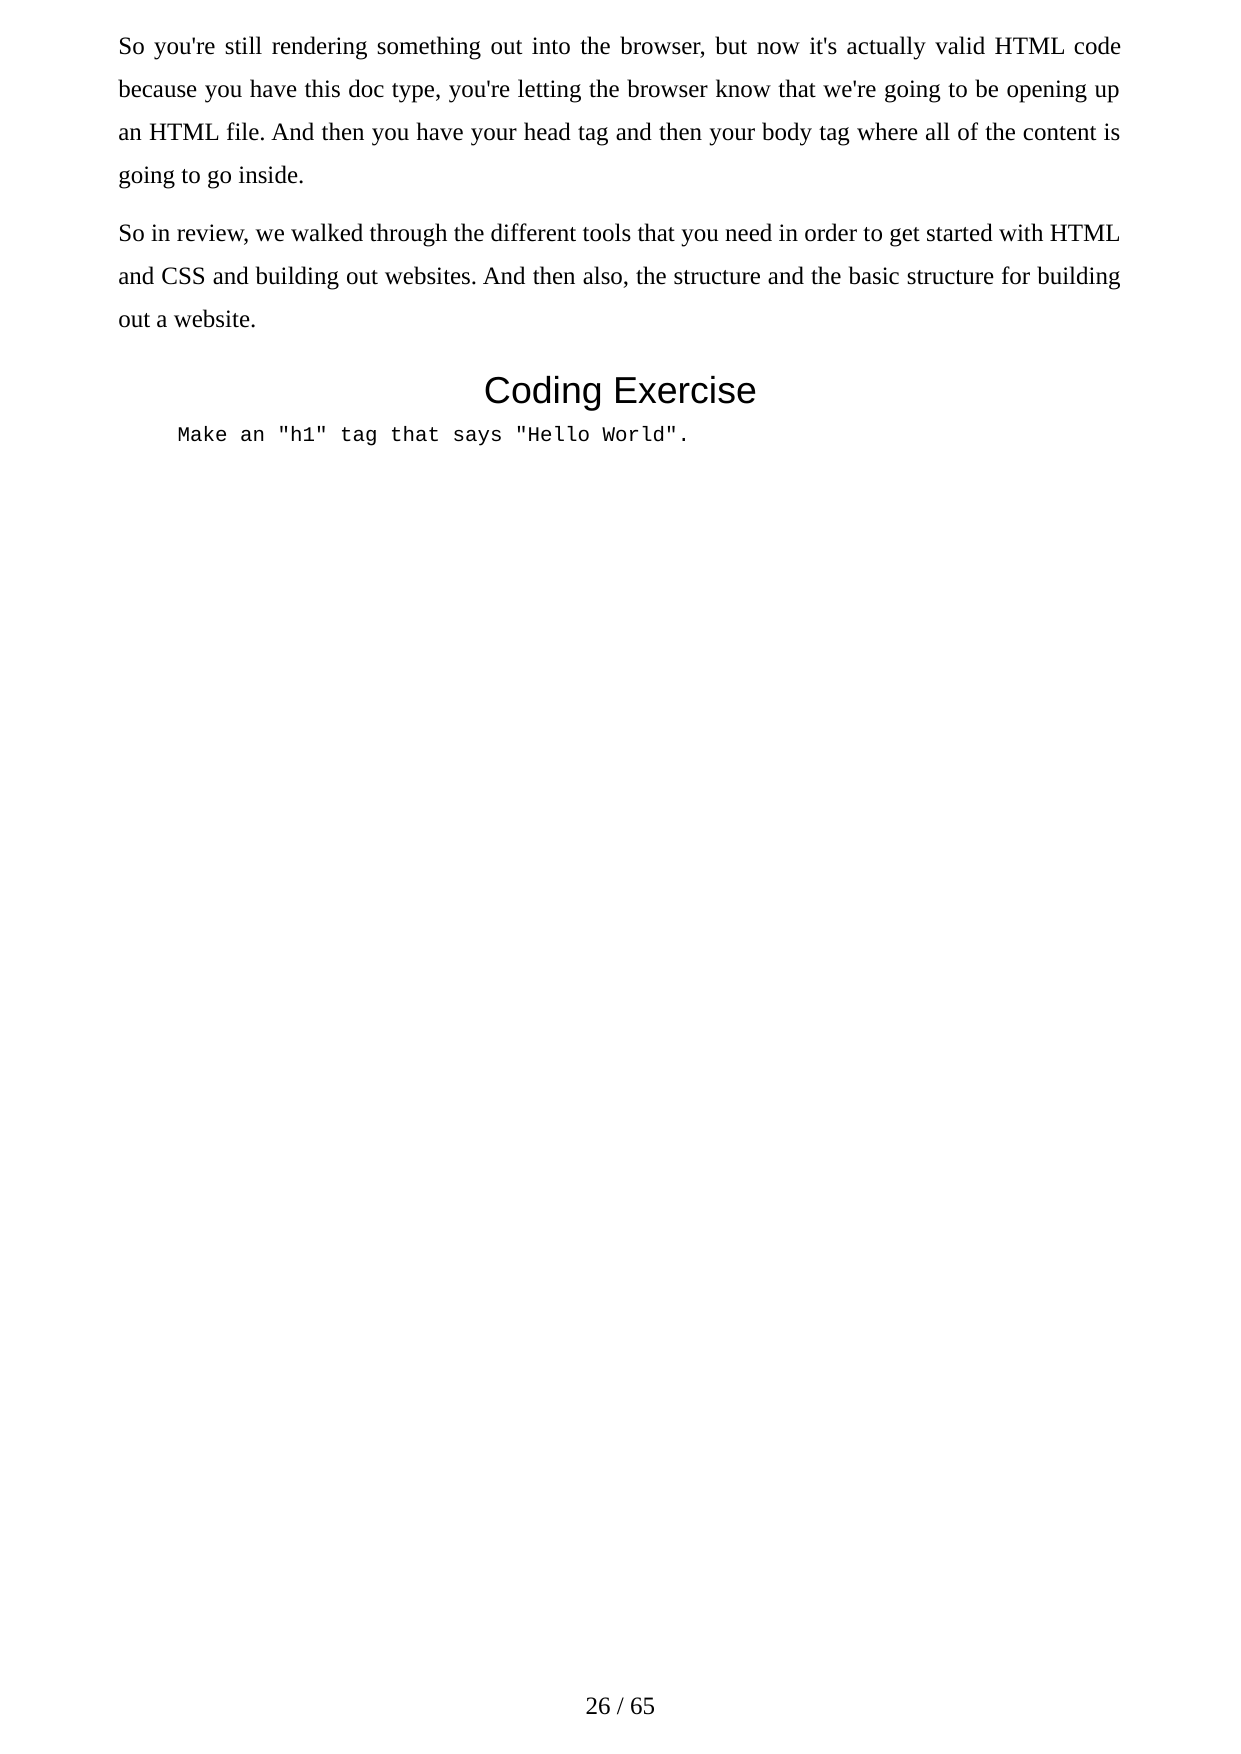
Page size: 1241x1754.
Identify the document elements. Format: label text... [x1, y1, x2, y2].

text So you're still rendering something out into the browser, but now it's actually valid HTML code because you have this doc type, you're letting the browser know that we're going to be opening up an HTML file. And then you have your head tag and then your body tag where all of the content is going to go inside. [118, 31, 1122, 189]
subtitle Coding Exercise [118, 368, 1122, 412]
text So in review, we walked through the different tools that you need in order to get started with HTML and CSS and building out websites. And then also, the structure and the basic structure for building out a website. [118, 218, 1122, 333]
text Make an "h1" tag that says "Hello World". [177, 424, 1122, 448]
